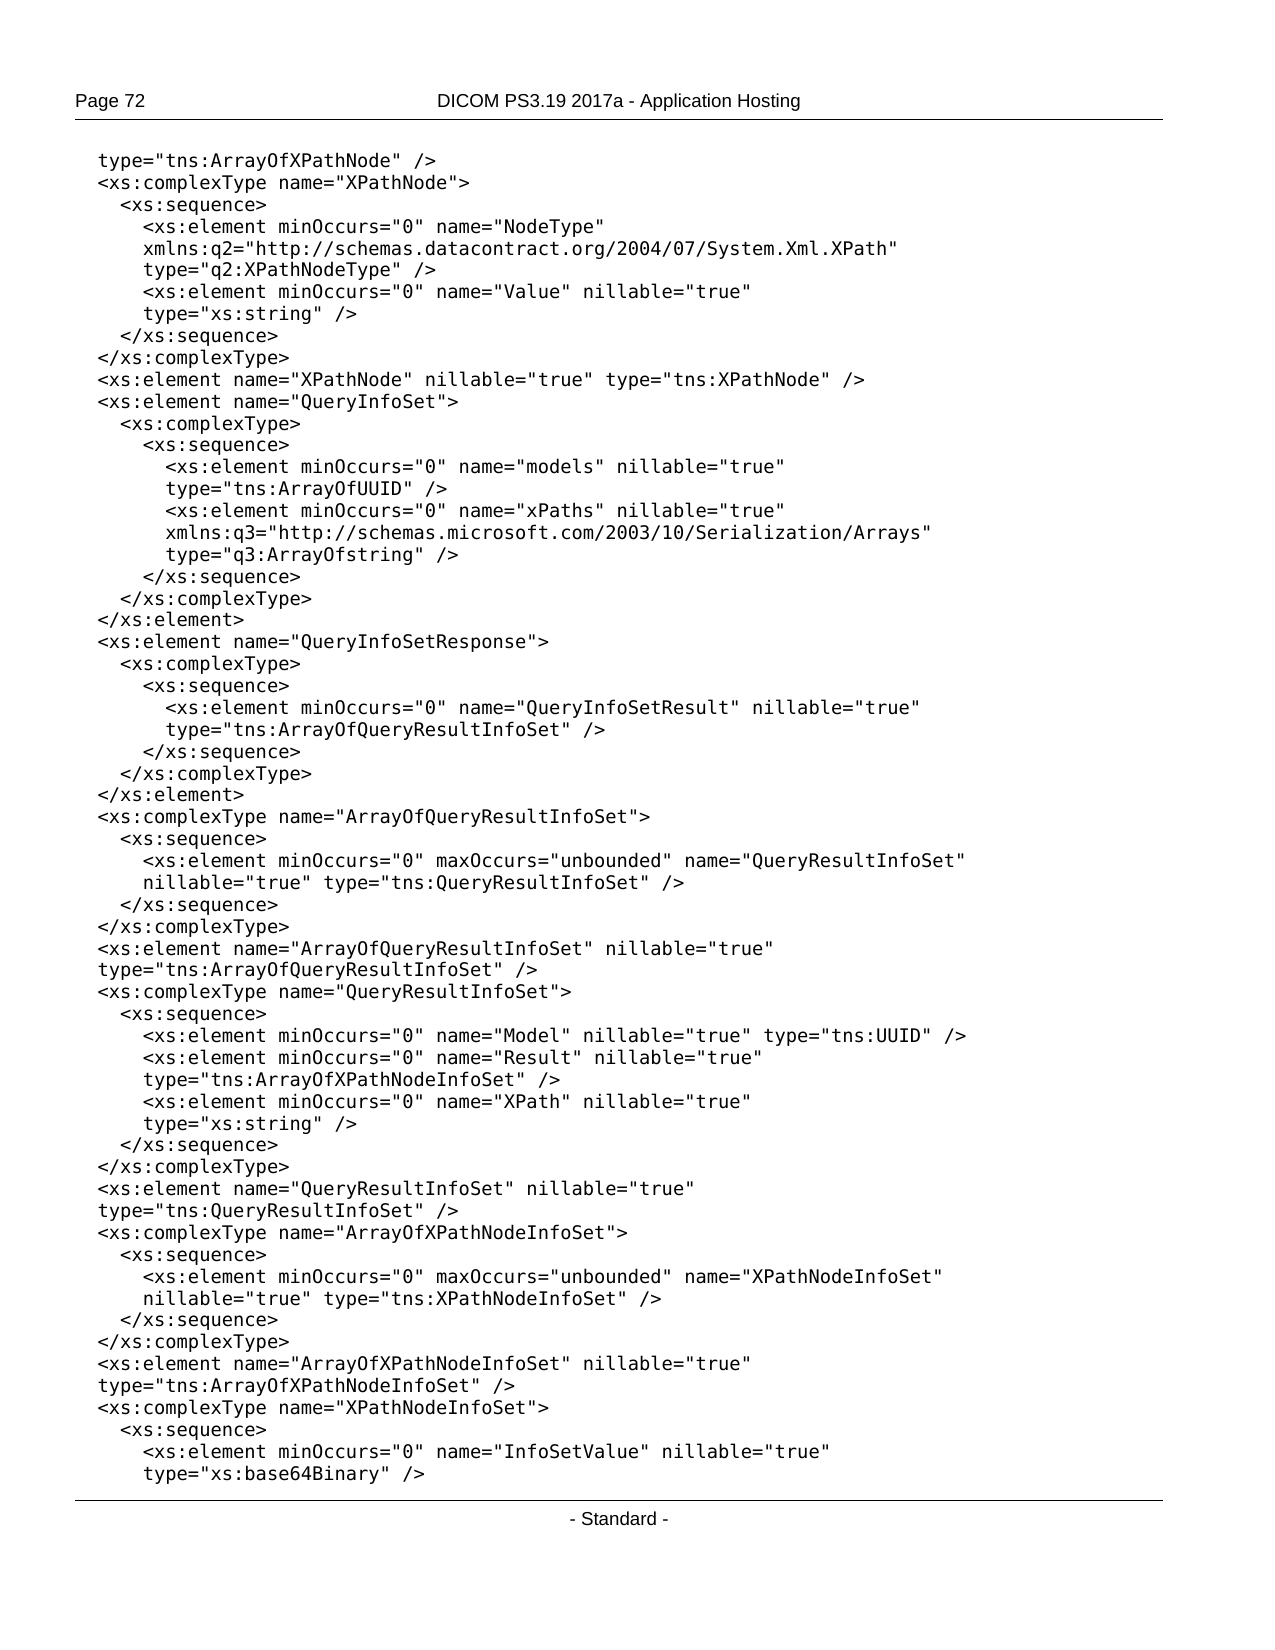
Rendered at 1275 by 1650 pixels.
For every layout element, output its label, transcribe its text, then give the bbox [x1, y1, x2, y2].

text type="tns:ArrayOfXPathNode" /> <xs:complexType name="XPathNode"> <xs:sequence> <xs:element minOccurs="0" name="NodeType" xmlns:q2="http://schemas.datacontract.org/2004/07/System.Xml.XPath" type="q2:XPathNodeType" /> <xs:element minOccurs="0" name="Value" nillable="true" type="xs:string" /> </xs:sequence> </xs:complexType> <xs:element name="XPathNode" nillable="true" type="tns:XPathNode" /> <xs:element name="QueryInfoSet"> <xs:complexType> <xs:sequence> <xs:element minOccurs="0" name="models" nillable="true" type="tns:ArrayOfUUID" /> <xs:element minOccurs="0" name="xPaths" nillable="true" xmlns:q3="http://schemas.microsoft.com/2003/10/Serialization/Arrays" type="q3:ArrayOfstring" /> </xs:sequence> </xs:complexType> </xs:element> <xs:element name="QueryInfoSetResponse"> <xs:complexType> <xs:sequence> <xs:element minOccurs="0" name="QueryInfoSetResult" nillable="true" type="tns:ArrayOfQueryResultInfoSet" /> </xs:sequence> </xs:complexType> </xs:element> <xs:complexType name="ArrayOfQueryResultInfoSet"> <xs:sequence> <xs:element minOccurs="0" maxOccurs="unbounded" name="QueryResultInfoSet" nillable="true" type="tns:QueryResultInfoSet" /> </xs:sequence> </xs:complexType> <xs:element name="ArrayOfQueryResultInfoSet" nillable="true" type="tns:ArrayOfQueryResultInfoSet" /> <xs:complexType name="QueryResultInfoSet"> <xs:sequence> <xs:element minOccurs="0" name="Model" nillable="true" type="tns:UUID" /> <xs:element minOccurs="0" name="Result" nillable="true" type="tns:ArrayOfXPathNodeInfoSet" /> <xs:element minOccurs="0" name="XPath" nillable="true" type="xs:string" /> </xs:sequence> </xs:complexType> <xs:element name="QueryResultInfoSet" nillable="true" type="tns:QueryResultInfoSet" /> <xs:complexType name="ArrayOfXPathNodeInfoSet"> <xs:sequence> <xs:element minOccurs="0" maxOccurs="unbounded" name="XPathNodeInfoSet" nillable="true" type="tns:XPathNodeInfoSet" /> </xs:sequence> </xs:complexType> <xs:element name="ArrayOfXPathNodeInfoSet" nillable="true" type="tns:ArrayOfXPathNodeInfoSet" /> <xs:complexType name="XPathNodeInfoSet"> <xs:sequence> <xs:element minOccurs="0" name="InfoSetValue" nillable="true" type="xs:base64Binary" /> [75, 150, 1162, 1484]
